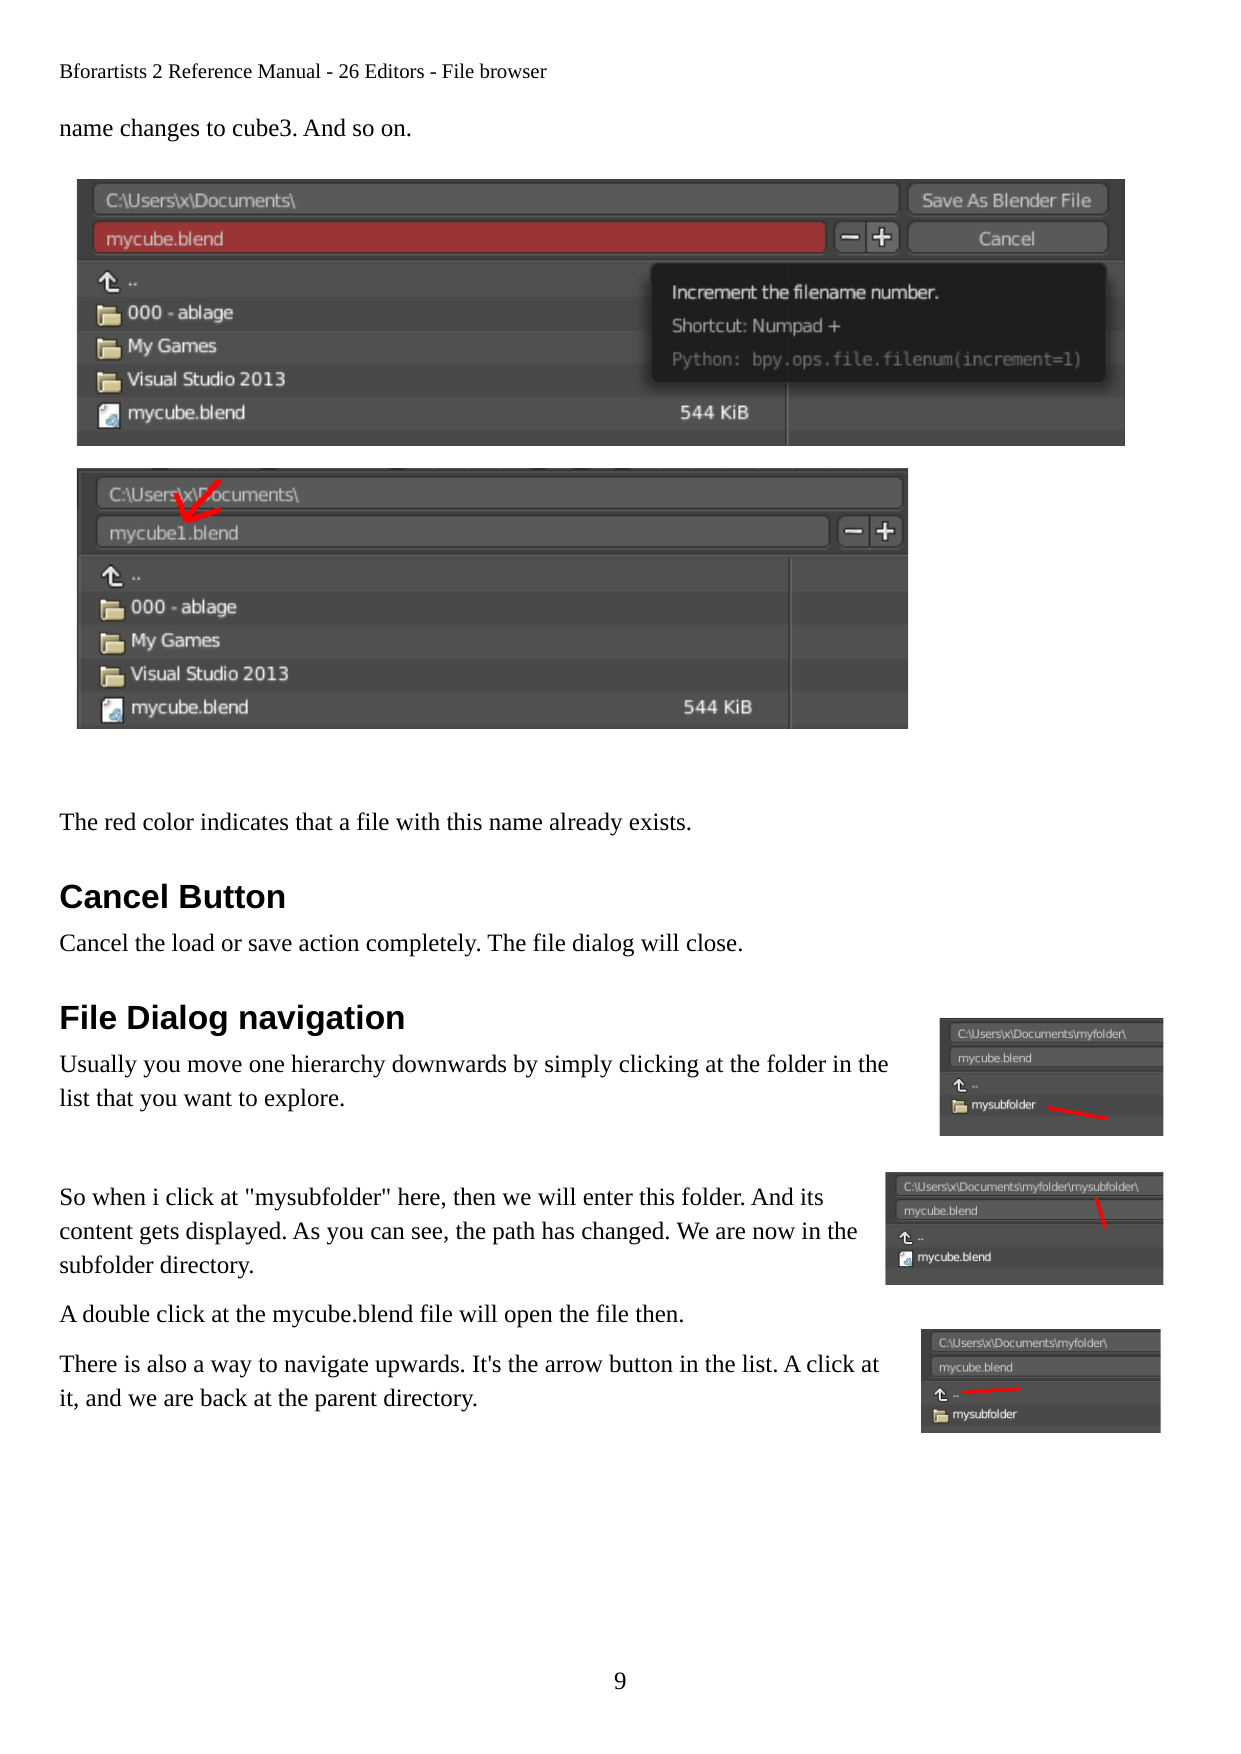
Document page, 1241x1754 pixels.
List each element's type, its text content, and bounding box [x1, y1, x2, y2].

subtitle Cancel Button [59, 877, 1181, 915]
picture [76, 468, 909, 729]
text name changes to cube3. And so on. [59, 113, 1181, 141]
text The red color indicates that a file with this name already exists. [59, 807, 1181, 836]
picture [921, 1329, 1161, 1433]
text Cancel the load or save action completely. The file dialog will close. [59, 928, 1181, 957]
text Usually you move one hierarchy downwards by simply clicking at the folder in the list that you want to explore. [59, 1049, 939, 1112]
text So when i click at "mysubfolder" here, then we will enter this folder. And its content gets displayed. As you can see, the path has changed. We are now in the subfolder directory. [59, 1182, 885, 1279]
picture [939, 1018, 1164, 1136]
text A double click at the mycube.blend file will open the file then. [59, 1299, 1181, 1328]
subtitle File Dialog navigation [59, 998, 1181, 1036]
picture [76, 179, 1125, 446]
picture [885, 1172, 1164, 1285]
text There is also a way to navigate upwards. It's the arrow button in the list. A click at it, and we are back at the parent directory. [59, 1349, 921, 1412]
